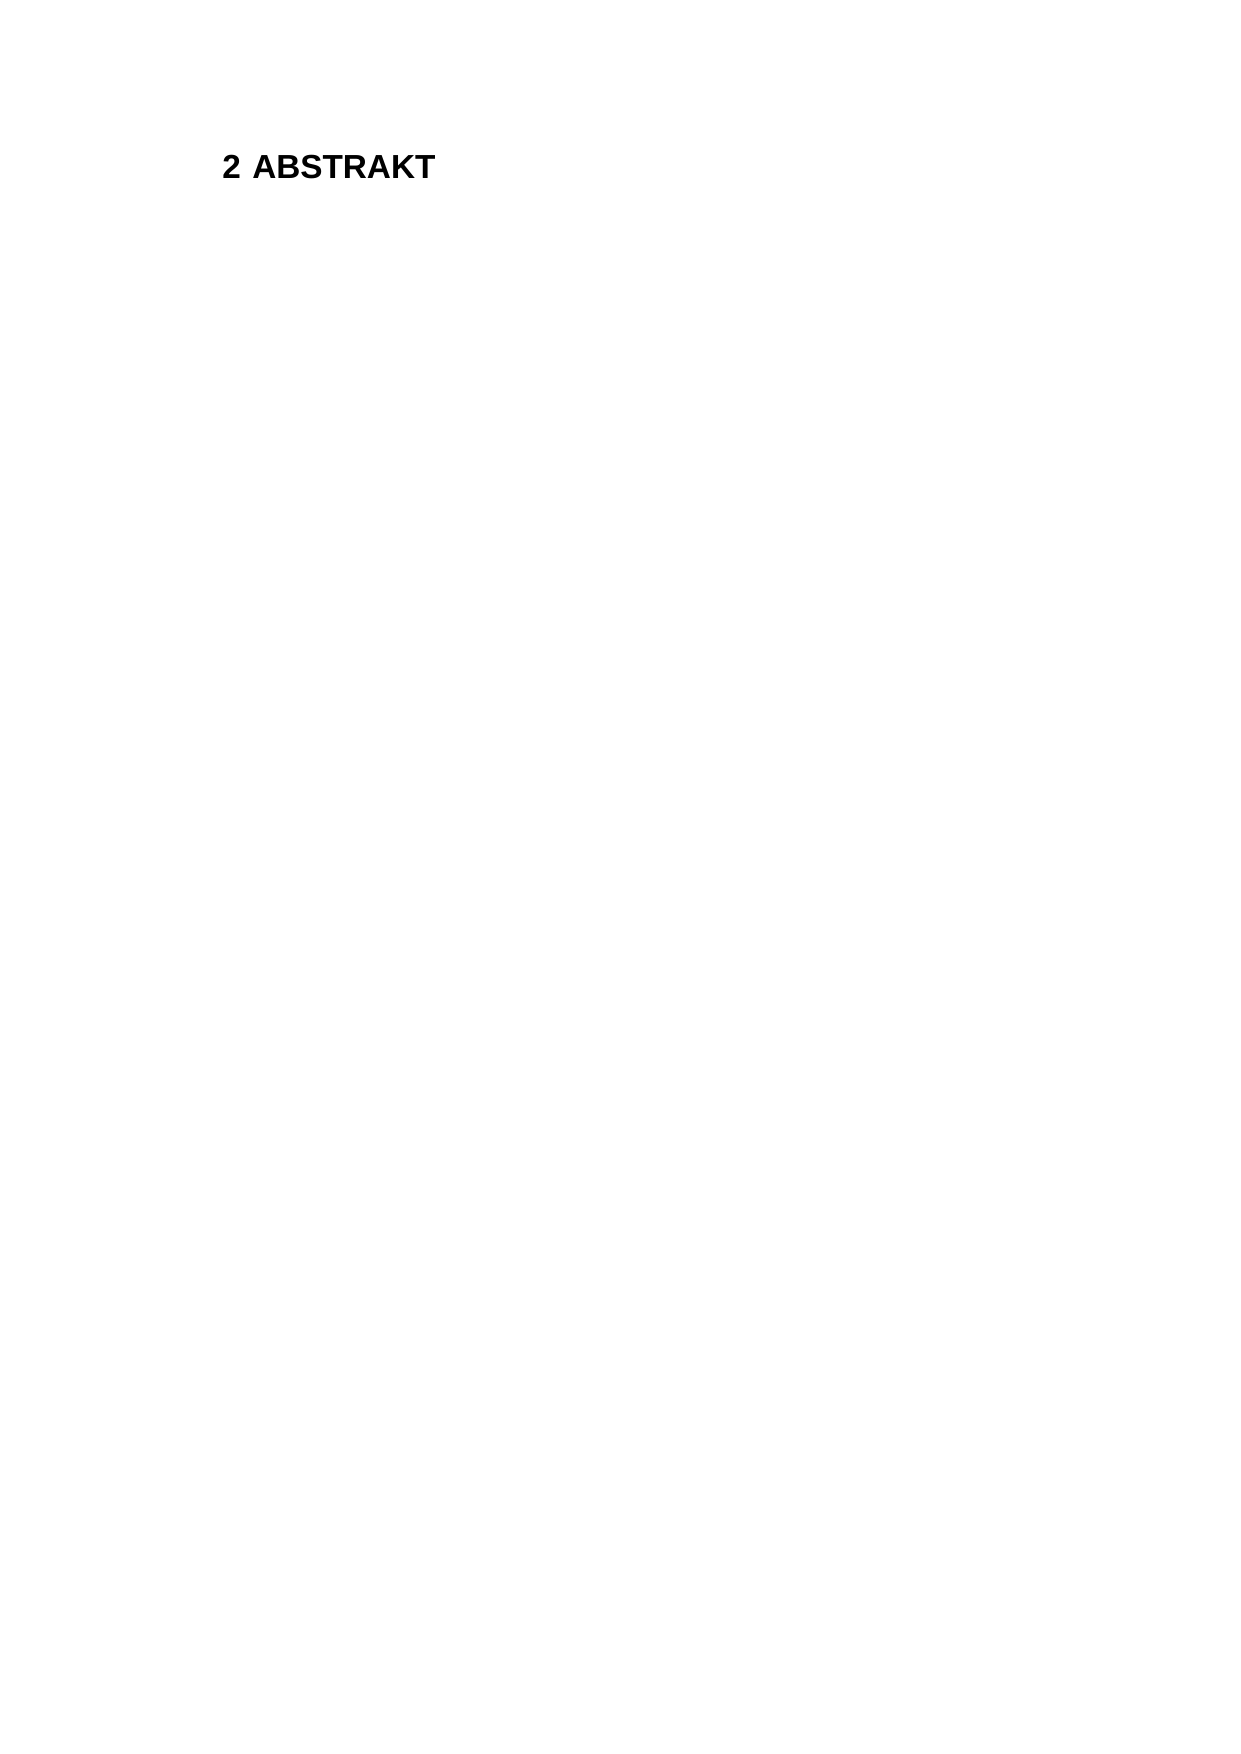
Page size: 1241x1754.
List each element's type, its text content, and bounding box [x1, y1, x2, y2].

subtitle ABSTRAKT [222, 148, 1152, 186]
